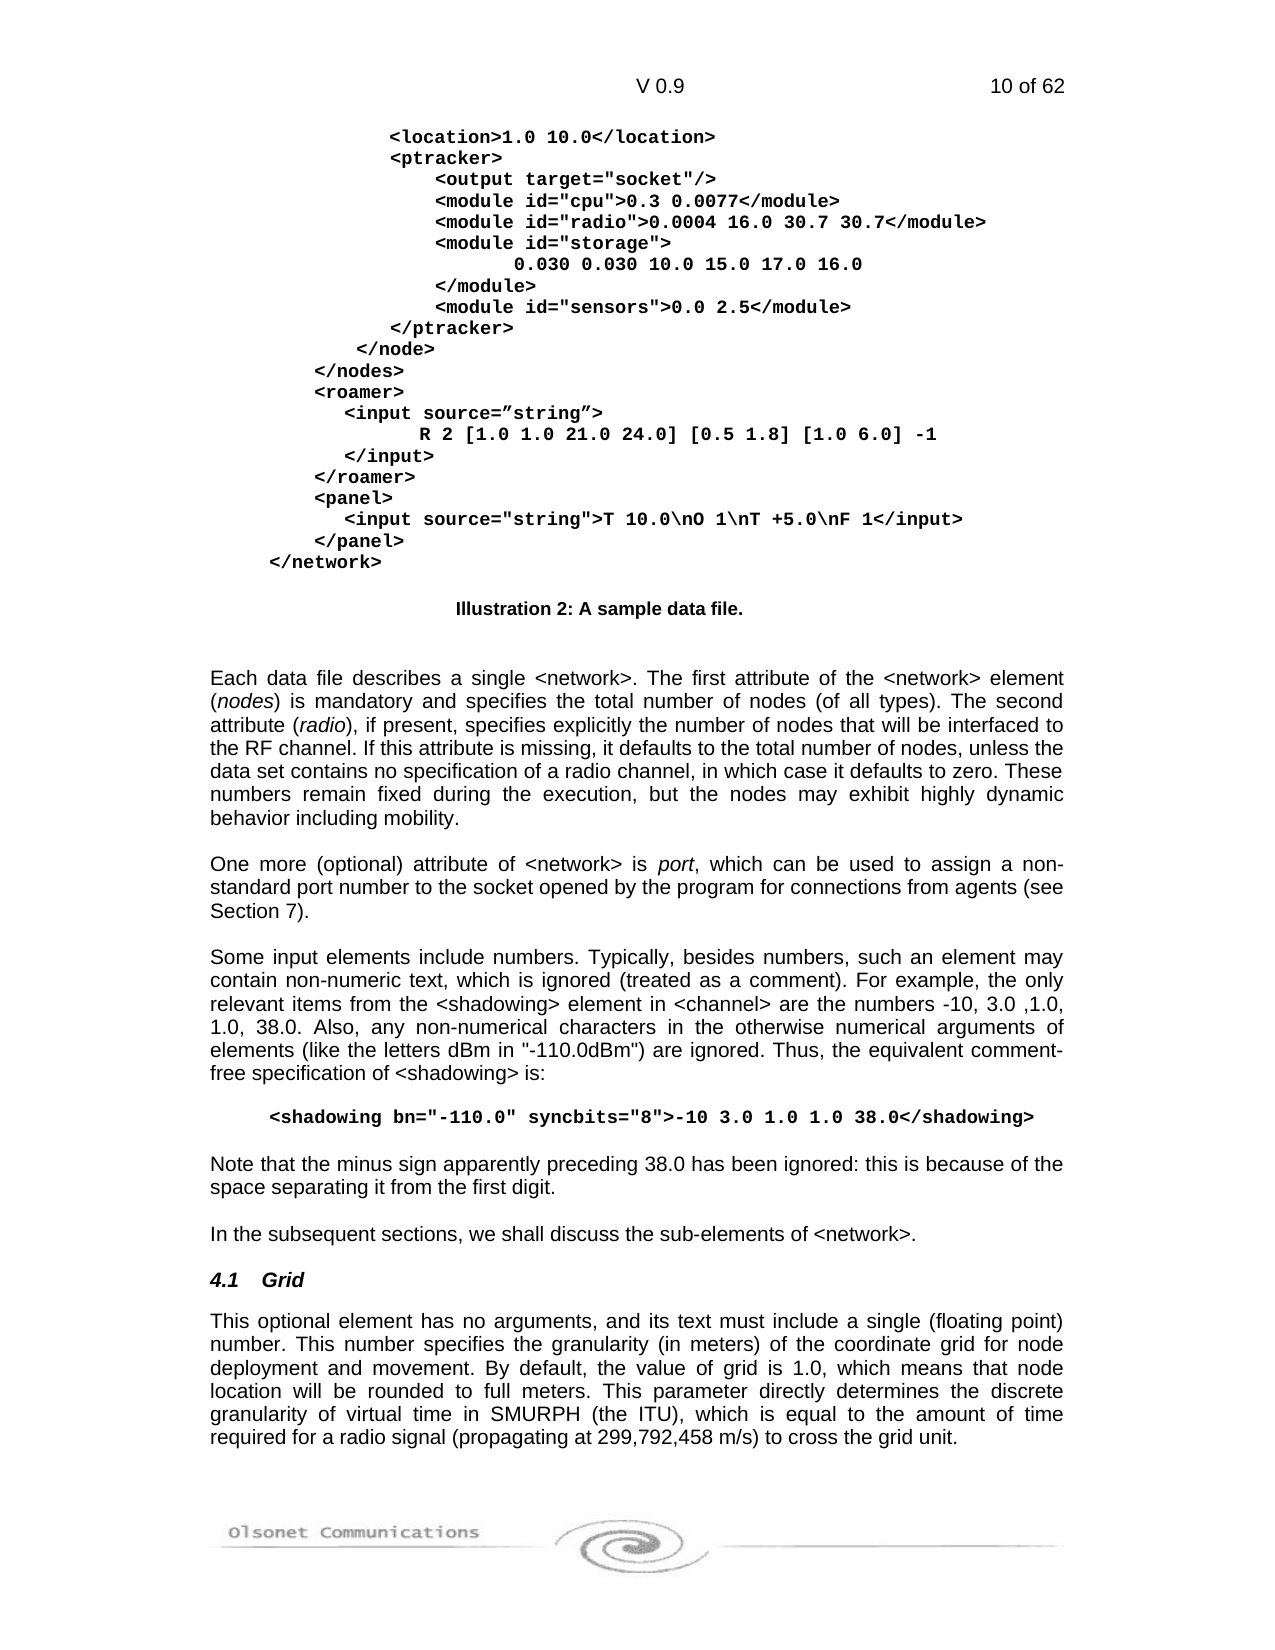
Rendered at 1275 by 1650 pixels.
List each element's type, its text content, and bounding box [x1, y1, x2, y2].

text <module id="cpu">0.3 0.0077</module> [210, 191, 1065, 213]
text </ptracker> [210, 319, 1065, 340]
text <panel> [269, 489, 1065, 510]
picture [210, 1504, 1065, 1596]
text <input source="string">T 10.0\nO 1\nT +5.0\nF 1</input> [269, 510, 1065, 531]
text </network> [269, 553, 1065, 598]
text </node> [210, 340, 1065, 361]
text Some input elements include numbers. Typically, besides numbers, such an element may contain non-numeric text, which is ignored (treated as a comment). For example, the only relevant items from the <shadowing> element in <channel> are the numbers -10, 3.0 ,1.0, 1.0, 38.0. Also, any non-numerical characters in the otherwise numerical arguments of elements (like the letters dBm in "-110.0dBm") are ignored. Thus, the equivalent comment-free specification of <shadowing> is: [210, 946, 1065, 1085]
text <roamer> [269, 383, 1065, 404]
text [456, 619, 778, 647]
text One more (optional) attribute of <network> is port, which can be used to assign a non-standard port number to the socket opened by the program for connections from agents (see Section 7). [210, 853, 1065, 922]
text 0.030 0.030 10.0 15.0 17.0 16.0 [210, 255, 1065, 276]
text In the subsequent sections, we shall discuss the sub-elements of <network>. [210, 1222, 1065, 1246]
text </nodes> [269, 361, 1065, 383]
text </roamer> [269, 468, 1065, 489]
text <shadowing bn="-110.0" syncbits="8">-10 3.0 1.0 1.0 38.0</shadowing> [269, 1108, 1065, 1129]
subtitle Grid [210, 1269, 1065, 1292]
text <module id="storage"> [210, 234, 1065, 255]
text Illustration 2: A sample data file. [456, 598, 778, 619]
text This optional element has no arguments, and its text must include a single (floating point) number. This number specifies the granularity (in meters) of the coordinate grid for node deployment and movement. By default, the value of grid is 1.0, which means that node location will be rounded to full meters. This parameter directly determines the discrete granularity of virtual time in SMURPH (the ITU), which is equal to the amount of time required for a radio signal (propagating at 299,792,458 m/s) to cross the grid unit. [210, 1310, 1065, 1449]
text </input> [269, 446, 1065, 468]
text </panel> [269, 531, 1065, 553]
text <module id="sensors">0.0 2.5</module> [210, 298, 1065, 319]
text Each data file describes a single <network>. The first attribute of the <network> element (nodes) is mandatory and specifies the total number of nodes (of all types). The second attribute (radio), if present, specifies explicitly the number of nodes that will be interfaced to the RF channel. If this attribute is missing, it defaults to the total number of nodes, unless the data set contains no specification of a radio channel, in which case it defaults to zero. These numbers remain fixed during the execution, but the nodes may exhibit highly dynamic behavior including mobility. [210, 667, 1065, 829]
text <module id="radio">0.0004 16.0 30.7 30.7</module> [210, 213, 1065, 234]
text Note that the minus sign apparently preceding 38.0 has been ignored: this is because of the space separating it from the first digit. [210, 1153, 1065, 1199]
text <output target="socket"/> [210, 170, 1065, 191]
text R 2 [1.0 1.0 21.0 24.0] [0.5 1.8] [1.0 6.0] -1 [269, 425, 1065, 446]
text <input source=”string”> [269, 404, 1065, 425]
text <ptracker> [210, 149, 1065, 170]
text <location>1.0 10.0</location> [269, 128, 1065, 149]
text </module> [210, 276, 1065, 298]
